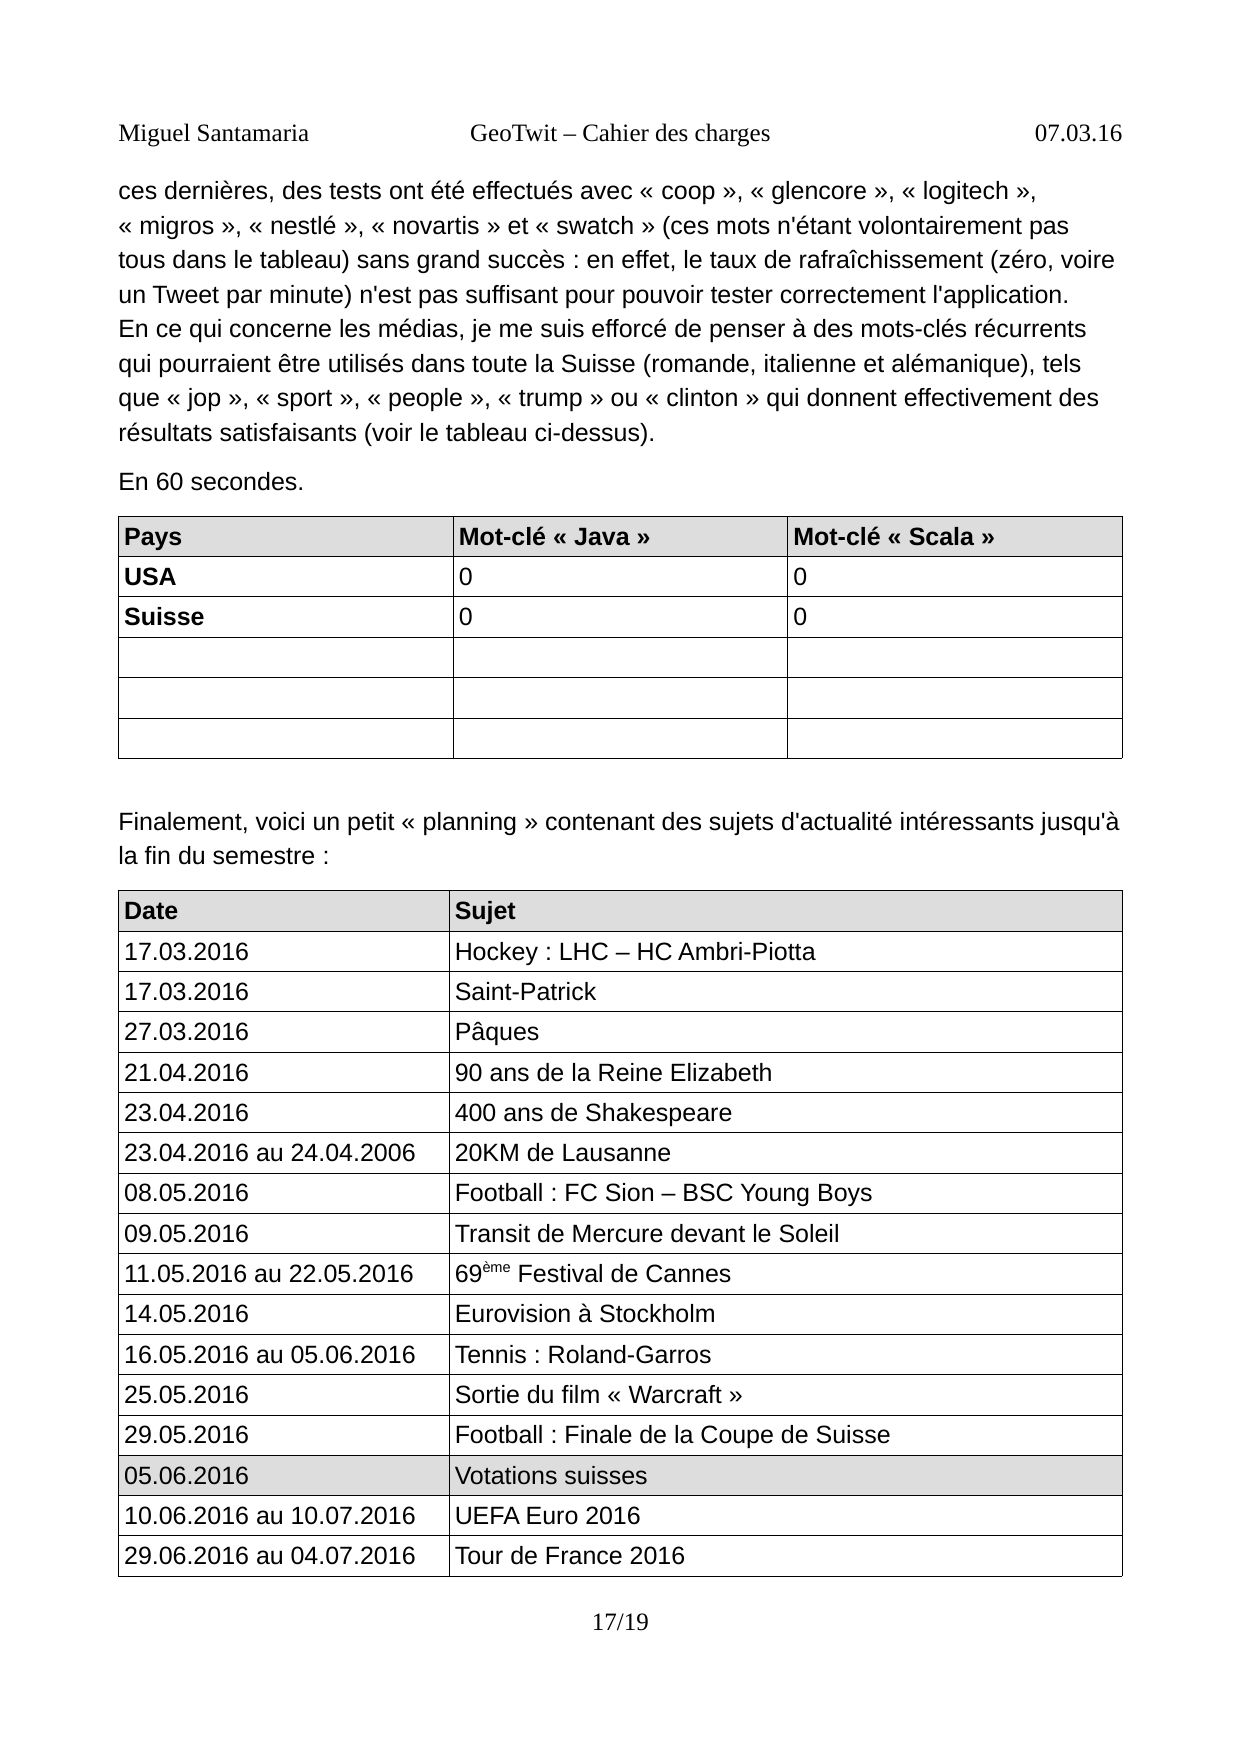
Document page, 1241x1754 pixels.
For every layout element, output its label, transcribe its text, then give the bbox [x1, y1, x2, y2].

table_cell [454, 638, 787, 677]
table_cell Tennis : Roland-Garros [450, 1335, 1122, 1374]
table_cell 09.05.2016 [119, 1214, 449, 1253]
table_cell 08.05.2016 [119, 1174, 449, 1213]
table_cell 14.05.2016 [119, 1295, 449, 1334]
table_cell Sortie du film « Warcraft » [450, 1375, 1122, 1414]
table_cell Votations suisses [450, 1456, 1122, 1495]
table_cell Suisse [119, 597, 453, 637]
table_cell Eurovision à Stockholm [450, 1295, 1122, 1334]
text En 60 secondes. [118, 467, 1122, 496]
table_cell [119, 678, 453, 717]
table_cell 400 ans de Shakespeare [450, 1093, 1122, 1132]
table_cell [454, 719, 787, 758]
table_cell 10.06.2016 au 10.07.2016 [119, 1496, 449, 1535]
table_header Sujet [450, 891, 1122, 931]
table_cell [788, 638, 1122, 677]
table_header Mot-clé « Scala » [788, 517, 1122, 556]
table_cell 21.04.2016 [119, 1053, 449, 1092]
table_header Pays [119, 517, 453, 556]
table_cell [788, 678, 1122, 717]
table_cell 11.05.2016 au 22.05.2016 [119, 1254, 449, 1293]
table_cell 27.03.2016 [119, 1012, 449, 1052]
table_cell UEFA Euro 2016 [450, 1496, 1122, 1535]
text ces dernières, des tests ont été effectués avec « coop », « glencore », « logitech », « migros », « nestlé », « novartis » et « swatch » (ces mots n'étant volontairement pas tous dans le tableau) sans grand succès : en effet, le taux de rafraîchissement (zéro, voire un Tweet par minute) n'est pas suffisant pour pouvoir tester correctement l'application. En ce qui concerne les médias, je me suis efforcé de penser à des mots-clés récurrents qui pourraient être utilisés dans toute la Suisse (romande, italienne et alémanique), tels que « jop », « sport », « people », « trump » ou « clinton » qui donnent effectivement des résultats satisfaisants (voir le tableau ci-dessus). [118, 176, 1122, 446]
table_cell [119, 638, 453, 677]
table_cell 90 ans de la Reine Elizabeth [450, 1053, 1122, 1092]
table_cell 16.05.2016 au 05.06.2016 [119, 1335, 449, 1374]
table_cell 05.06.2016 [119, 1456, 449, 1495]
table_cell Saint-Patrick [450, 972, 1122, 1011]
table_cell 23.04.2016 [119, 1093, 449, 1132]
table_cell 17.03.2016 [119, 932, 449, 971]
table_cell 69ème Festival de Cannes [450, 1254, 1122, 1293]
table_cell USA [119, 557, 453, 596]
table_cell Football : Finale de la Coupe de Suisse [450, 1416, 1122, 1455]
text Finalement, voici un petit « planning » contenant des sujets d'actualité intéressants jusqu'à la fin du semestre : [118, 807, 1122, 870]
table_cell 0 [788, 557, 1122, 596]
table_header Date [119, 891, 449, 931]
table_cell Tour de France 2016 [450, 1536, 1122, 1576]
table_cell 0 [454, 557, 787, 596]
table_cell Transit de Mercure devant le Soleil [450, 1214, 1122, 1253]
table_cell Pâques [450, 1012, 1122, 1052]
table_cell [788, 719, 1122, 758]
table_cell [454, 678, 787, 717]
table_cell 0 [788, 597, 1122, 637]
table_header Mot-clé « Java » [454, 517, 787, 556]
table_cell 20KM de Lausanne [450, 1133, 1122, 1173]
table_cell 25.05.2016 [119, 1375, 449, 1414]
table_cell 23.04.2016 au 24.04.2006 [119, 1133, 449, 1173]
table_cell Football : FC Sion – BSC Young Boys [450, 1174, 1122, 1213]
table_cell 29.05.2016 [119, 1416, 449, 1455]
table_cell [119, 719, 453, 758]
table_cell 0 [454, 597, 787, 637]
table_cell 17.03.2016 [119, 972, 449, 1011]
table_cell Hockey : LHC – HC Ambri-Piotta [450, 932, 1122, 971]
table_cell 29.06.2016 au 04.07.2016 [119, 1536, 449, 1576]
